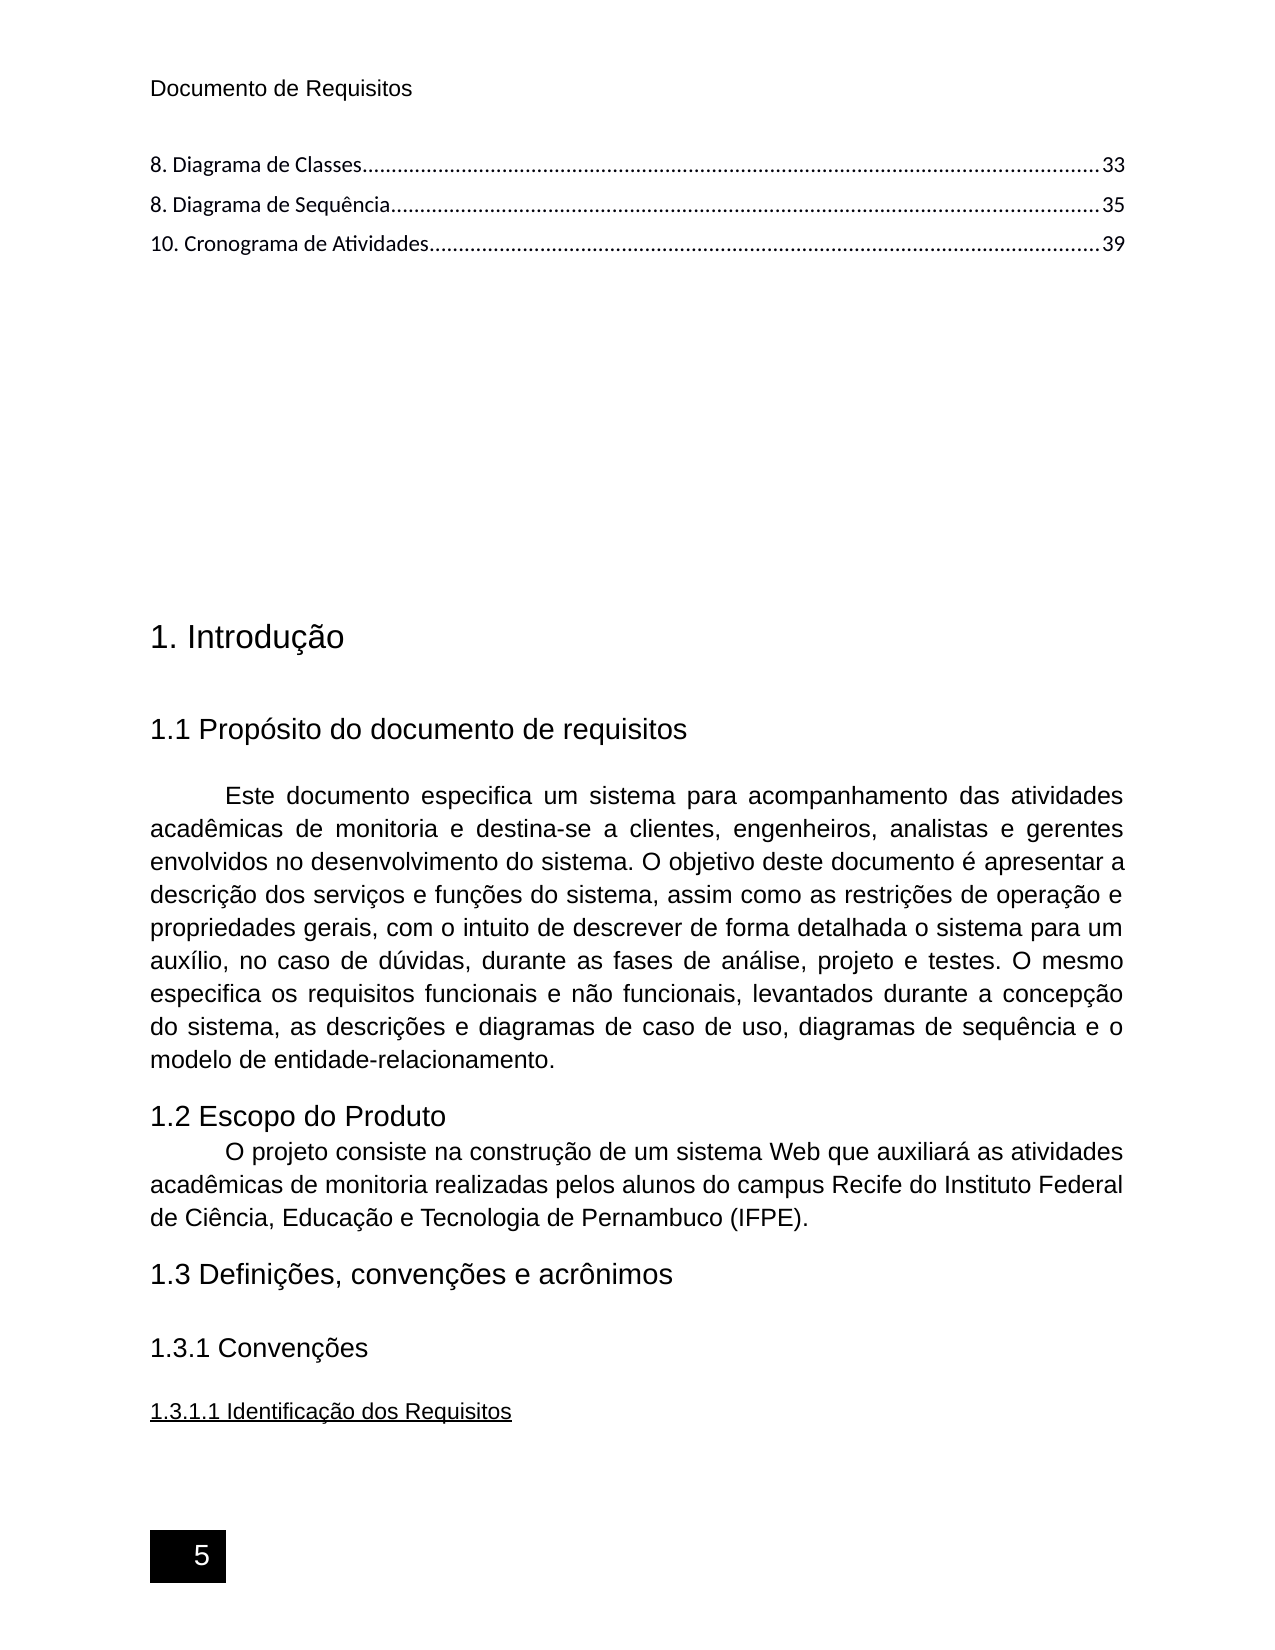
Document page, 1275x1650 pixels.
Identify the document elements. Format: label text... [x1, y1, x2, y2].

subtitle 1.1 Propósito do documento de requisitos [150, 712, 1125, 745]
subtitle 1.3 Definições, convenções e acrônimos [150, 1257, 1125, 1291]
text Este documento especifica um sistema para acompanhamento das atividades acadêmicas de monitoria e destina-se a clientes, engenheiros, analistas e gerentes envolvidos no desenvolvimento do sistema. O objetivo deste documento é apresentar a descrição dos serviços e funções do sistema, assim como as restrições de operação e propriedades gerais, com o intuito de descrever de forma detalhada o sistema para um auxílio, no caso de dúvidas, durante as fases de análise, projeto e testes. O mesmo especifica os requisitos funcionais e não funcionais, levantados durante a concepção do sistema, as descrições e diagramas de caso de uso, diagramas de sequência e o modelo de entidade-relacionamento. [150, 781, 1125, 1073]
text 1.3.1.1 Identificação dos Requisitos [150, 1398, 1125, 1424]
text O projeto consiste na construção de um sistema Web que auxiliará as atividades acadêmicas de monitoria realizadas pelos alunos do campus Recife do Instituto Federal de Ciência, Educação e Tecnologia de Pernambuco (IFPE). [150, 1137, 1125, 1232]
subtitle 1. Introdução [150, 617, 1125, 655]
text 8. Diagrama de Classes 33 [150, 150, 1125, 178]
subtitle 1.2 Escopo do Produto [150, 1099, 1125, 1132]
text 1.3.1 Convenções [150, 1332, 1125, 1363]
text 10. Cronograma de Atividades 39 [150, 229, 1125, 258]
text 8. Diagrama de Sequência 35 [150, 190, 1125, 218]
